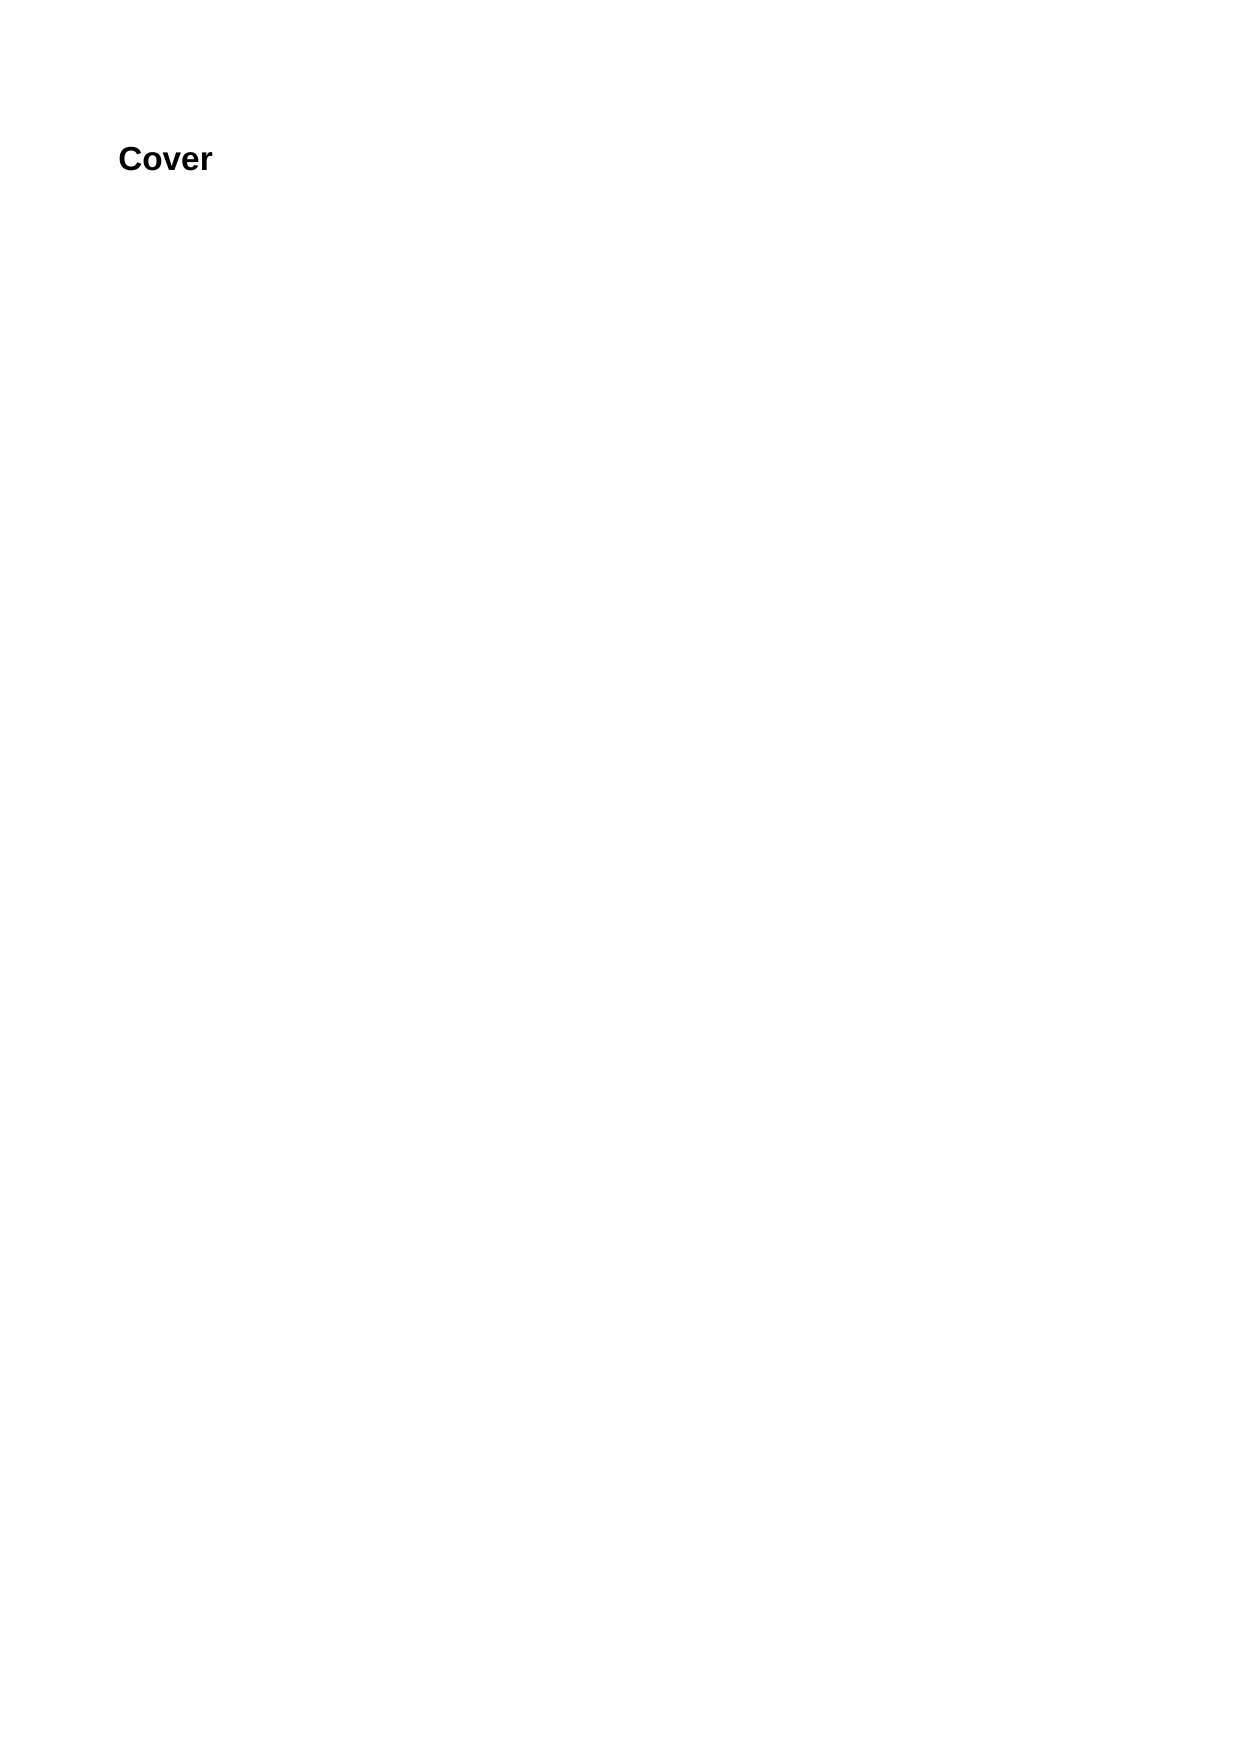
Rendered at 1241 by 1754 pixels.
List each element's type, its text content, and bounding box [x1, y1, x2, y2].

subtitle Cover [118, 139, 1122, 177]
